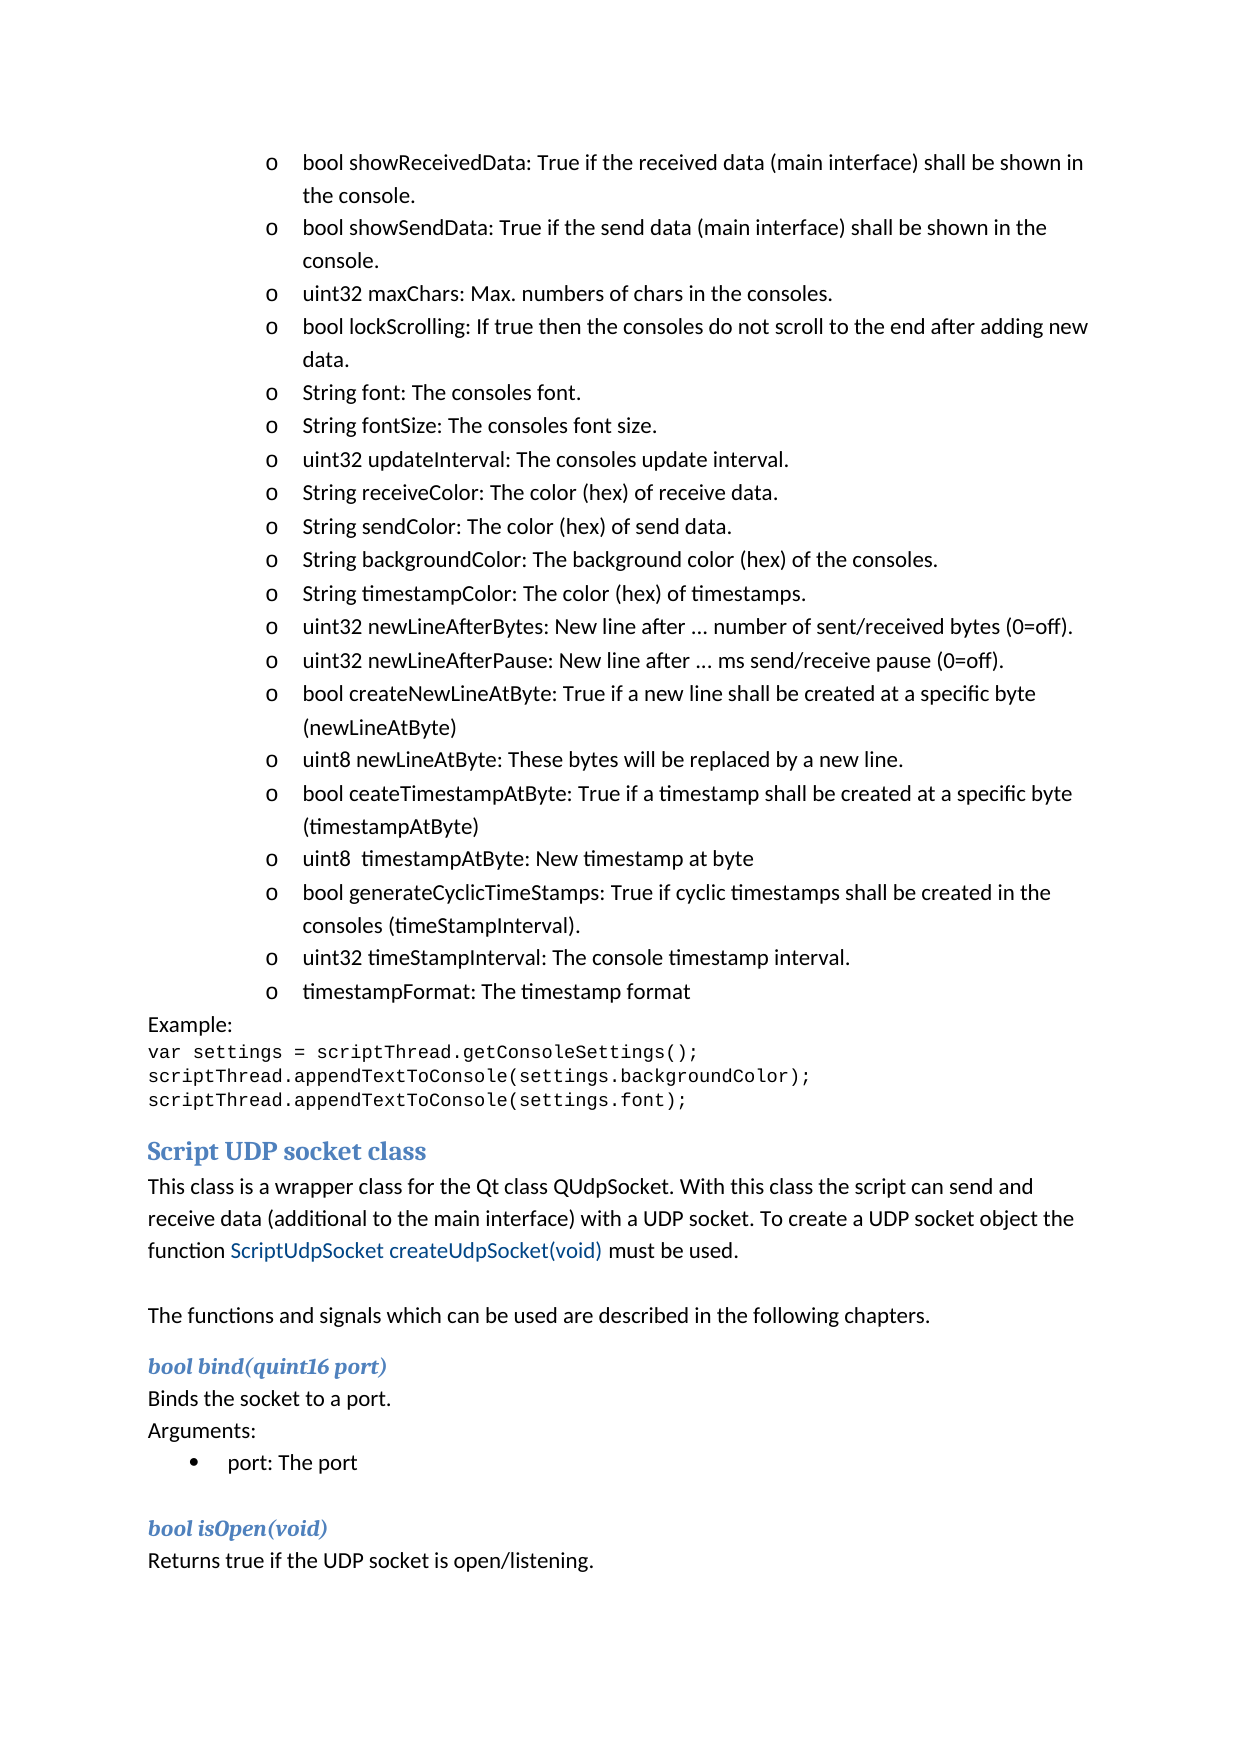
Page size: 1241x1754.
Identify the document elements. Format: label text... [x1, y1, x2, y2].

text Example: [148, 1010, 1093, 1038]
text Returns true if the UDP socket is open/listening. [148, 1546, 1093, 1574]
list String fontSize: The consoles font size. [265, 411, 1093, 440]
list bool generateCyclicTimeStamps: True if cyclic timestamps shall be created in the consoles (timeStampInterval). [265, 878, 1093, 939]
text Arguments: [148, 1416, 1093, 1444]
list String font: The consoles font. [265, 378, 1093, 407]
list bool lockScrolling: If true then the consoles do not scroll to the end after adding new data. [265, 312, 1093, 373]
subtitle bool isOpen(void) [148, 1516, 1093, 1542]
list String receiveColor: The color (hex) of receive data. [265, 478, 1093, 507]
subtitle Script UDP socket class [148, 1136, 1093, 1168]
text The functions and signals which can be used are described in the following chapters. [148, 1301, 1093, 1329]
text This class is a wrapper class for the Qt class QUdpSocket. With this class the script can send and receive data (additional to the main interface) with a UDP socket. To create a UDP socket object the function ScriptUdpSocket createUdpSocket(void) must be used. [148, 1172, 1093, 1264]
list bool createNewLineAtByte: True if a new line shall be created at a specific byte (newLineAtByte) [265, 679, 1093, 741]
list uint32 updateInterval: The consoles update interval. [265, 445, 1093, 474]
list String sendColor: The color (hex) of send data. [265, 512, 1093, 541]
text Binds the socket to a port. [148, 1384, 1093, 1412]
list bool showReceivedData: True if the received data (main interface) shall be shown in the console. [265, 148, 1093, 209]
list port: The port [190, 1448, 1093, 1477]
list uint32 maxChars: Max. numbers of chars in the consoles. [265, 279, 1093, 308]
subtitle bool bind(quint16 port) [148, 1354, 1093, 1380]
list uint32 timeStampInterval: The console timestamp interval. [265, 943, 1093, 972]
text var settings = scriptThread.getConsoleSettings(); [148, 1042, 1093, 1064]
list uint8 newLineAtByte: These bytes will be replaced by a new line. [265, 745, 1093, 774]
list String backgroundColor: The background color (hex) of the consoles. [265, 545, 1093, 574]
list uint32 newLineAfterPause: New line after ... ms send/receive pause (0=off). [265, 646, 1093, 675]
list bool ceateTimestampAtByte: True if a timestamp shall be created at a specific byte (timestampAtByte) [265, 779, 1093, 840]
text scriptThread.appendTextToConsole(settings.font); [148, 1091, 1093, 1112]
list uint32 newLineAfterBytes: New line after ... number of sent/received bytes (0=off). [265, 612, 1093, 642]
list bool showSendData: True if the send data (main interface) shall be shown in the console. [265, 213, 1093, 274]
list uint8 timestampAtByte: New timestamp at byte [265, 844, 1093, 873]
list timestampFormat: The timestamp format [265, 977, 1093, 1006]
list String timestampColor: The color (hex) of timestamps. [265, 579, 1093, 608]
text scriptThread.appendTextToConsole(settings.backgroundColor); [148, 1067, 1093, 1088]
